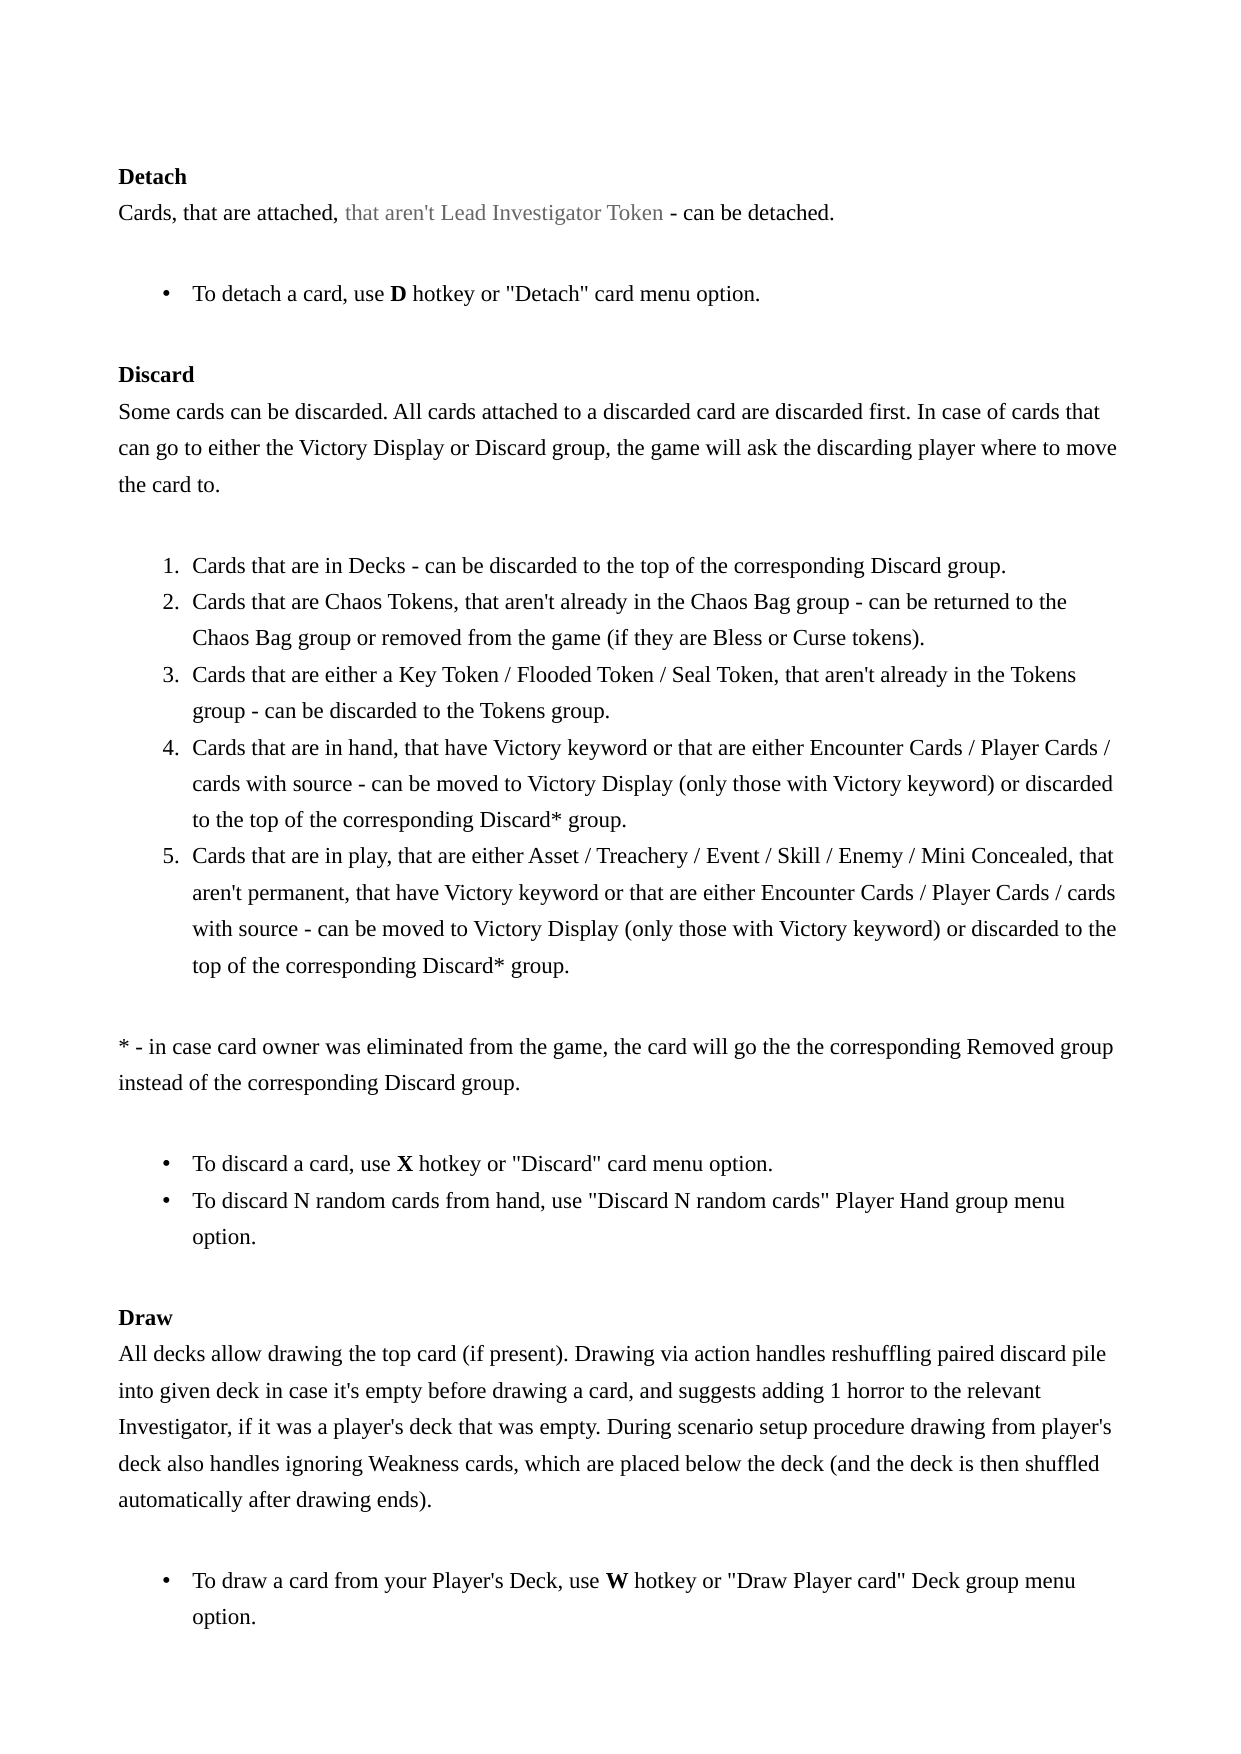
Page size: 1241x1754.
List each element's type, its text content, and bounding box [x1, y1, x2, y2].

text Detach Cards, that are attached, that aren't Lead Investigator Token - can be detached. [118, 163, 1122, 226]
list Cards that are either a Key Token / Flooded Token / Seal Token, that aren't already in the Tokens group - can be discarded to the Tokens group. [162, 661, 1122, 723]
list Cards that are Chaos Tokens, that aren't already in the Chaos Bag group - can be returned to the Chaos Bag group or removed from the game (if they are Bless or Curse tokens). [162, 588, 1122, 651]
text Discard Some cards can be discarded. All cards attached to a discarded card are discarded first. In case of cards that can go to either the Victory Display or Discard group, the game will ask the discarding player where to move the card to. [118, 362, 1122, 497]
list To discard N random cards from hand, use "Discard N random cards" Player Hand group menu option. [162, 1187, 1122, 1249]
list To detach a card, use D hotkey or "Detach" card menu option. [162, 280, 1122, 307]
list Cards that are in Decks - can be discarded to the top of the corresponding Discard group. [162, 552, 1122, 578]
list To discard a card, use X hotkey or "Discard" card menu option. [162, 1150, 1122, 1177]
text * - in case card owner was eliminated from the game, the card will go the the corresponding Removed group instead of the corresponding Discard group. [118, 1033, 1122, 1096]
list Cards that are in hand, that have Victory keyword or that are either Encounter Cards / Player Cards / cards with source - can be moved to Victory Display (only those with Victory keyword) or discarded to the top of the corresponding Discard* group. [162, 733, 1122, 833]
list Cards that are in play, that are either Asset / Treachery / Event / Skill / Enemy / Mini Concealed, that aren't permanent, that have Victory keyword or that are either Encounter Cards / Player Cards / cards with source - can be moved to Victory Display (only those with Victory keyword) or discarded to the top of the corresponding Discard* group. [162, 843, 1122, 978]
list To draw a card from your Player's Deck, use W hotkey or "Draw Player card" Deck group menu option. [162, 1567, 1122, 1630]
text Draw All decks allow drawing the top card (if present). Drawing via action handles reshuffling paired discard pile into given deck in case it's empty before drawing a card, and suggests adding 1 horror to the relevant Investigator, if it was a player's deck that was empty. During scenario setup procedure drawing from player's deck also handles ignoring Weakness cards, which are placed below the deck (and the deck is then shuffled automatically after drawing ends). [118, 1304, 1122, 1512]
